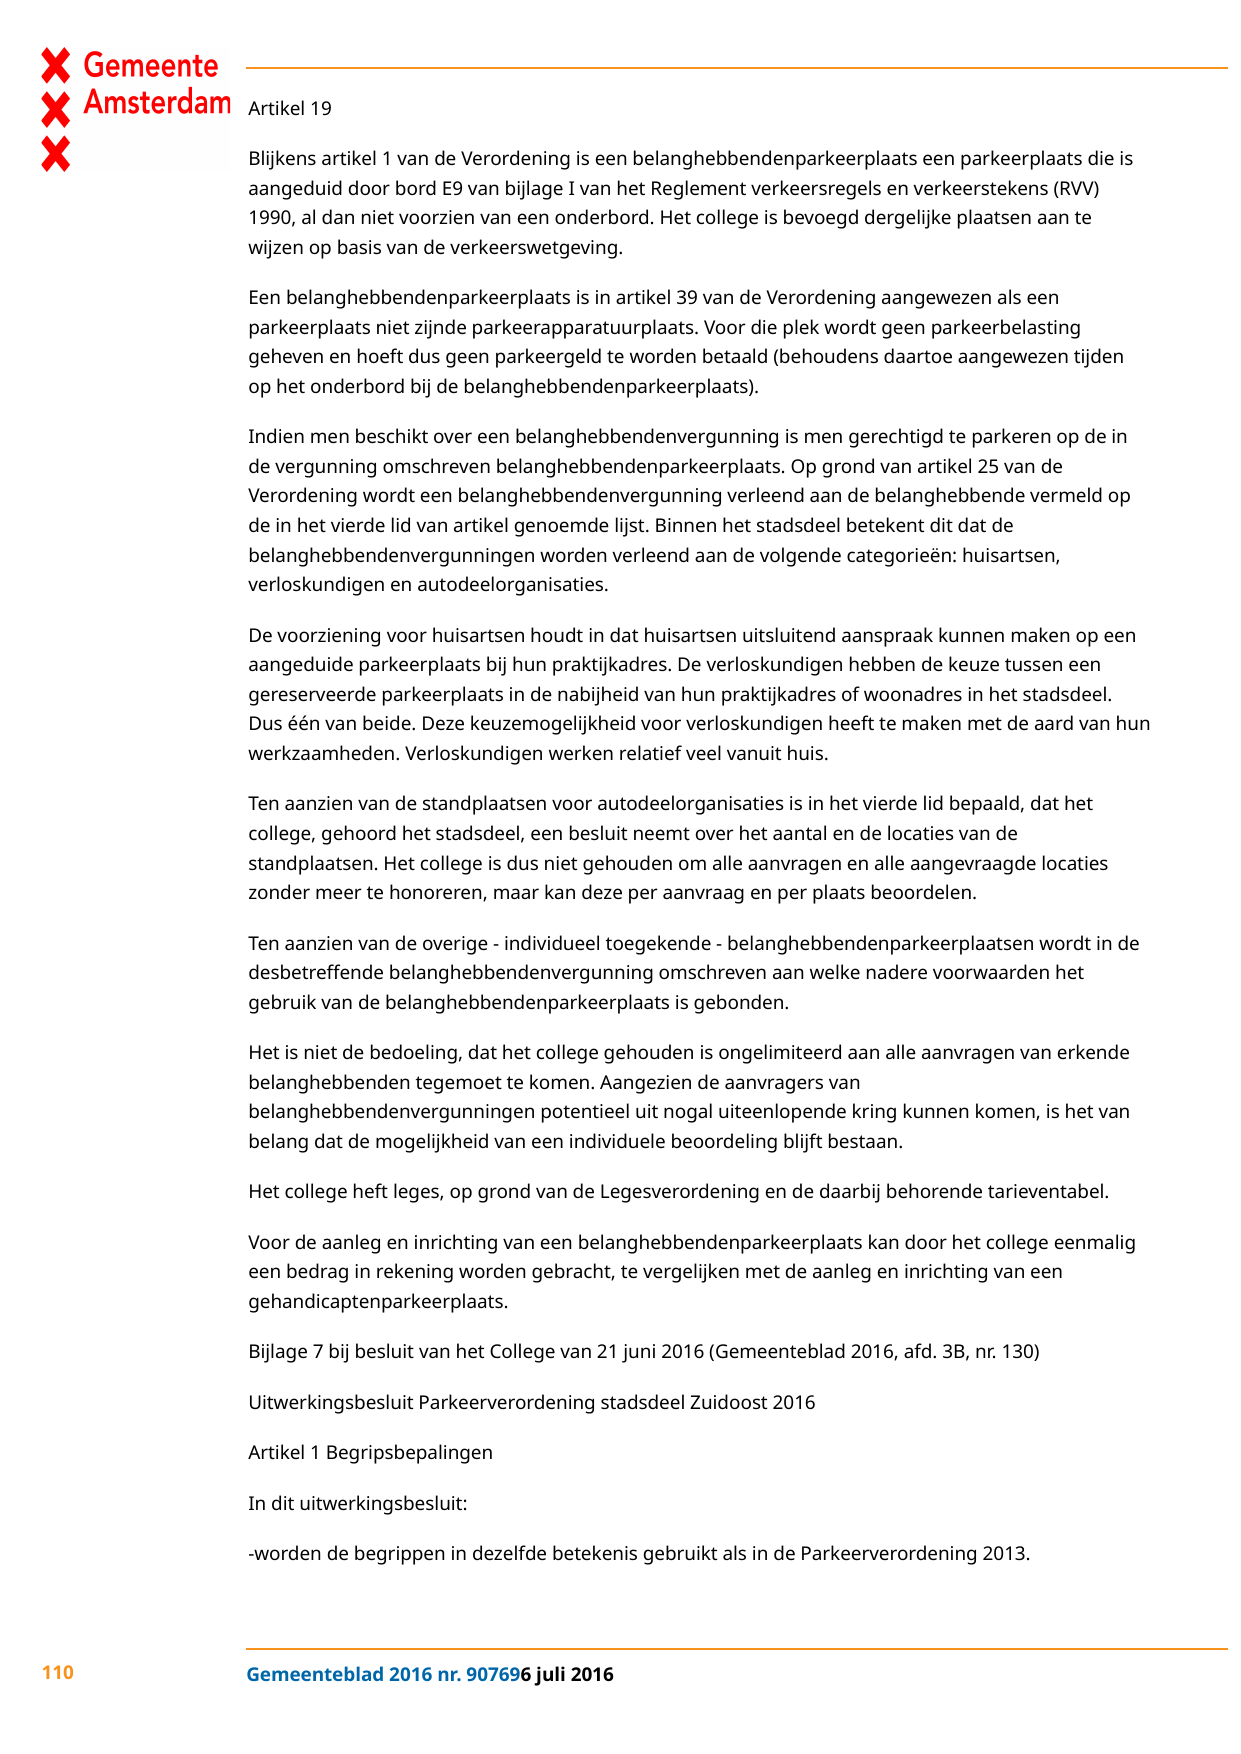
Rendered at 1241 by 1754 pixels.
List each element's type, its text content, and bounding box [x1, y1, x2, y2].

text Indien men beschikt over een belanghebbendenvergunning is men gerechtigd te parkeren op de in de vergunning omschreven belanghebbendenparkeerplaats. Op grond van artikel 25 van de Verordening wordt een belanghebbendenvergunning verleend aan de belanghebbende vermeld op de in het vierde lid van artikel genoemde lijst. Binnen het stadsdeel betekent dit dat de belanghebbendenvergunningen worden verleend aan de volgende categorieën: huisartsen, verloskundigen en autodeelorganisaties. [248, 423, 1152, 597]
text Artikel 1 Begripsbepalingen [248, 1439, 1152, 1465]
text Artikel 19 [248, 95, 1152, 121]
text Het is niet de bedoeling, dat het college gehouden is ongelimiteerd aan alle aanvragen van erkende belanghebbenden tegemoet te komen. Aangezien de aanvragers van belanghebbendenvergunningen potentieel uit nogal uiteenlopende kring kunnen komen, is het van belang dat de mogelijkheid van een individuele beoordeling blijft bestaan. [248, 1039, 1152, 1154]
text Ten aanzien van de overige - individueel toegekende - belanghebbendenparkeerplaatsen wordt in de desbetreffende belanghebbendenvergunning omschreven aan welke nadere voorwaarden het gebruik van de belanghebbendenparkeerplaats is gebonden. [248, 930, 1152, 1015]
picture [41, 47, 231, 172]
text In dit uitwerkingsbesluit: [248, 1490, 1152, 1516]
text Uitwerkingsbesluit Parkeerverordening stadsdeel Zuidoost 2016 [248, 1389, 1152, 1415]
text Bijlage 7 bij besluit van het College van 21 juni 2016 (Gemeenteblad 2016, afd. 3B, nr. 130) [248, 1338, 1152, 1364]
text Blijkens artikel 1 van de Verordening is een belanghebbendenparkeerplaats een parkeerplaats die is aangeduid door bord E9 van bijlage I van het Reglement verkeersregels en verkeerstekens (RVV) 1990, al dan niet voorzien van een onderbord. Het college is bevoegd dergelijke plaatsen aan te wijzen op basis van de verkeerswetgeving. [248, 145, 1152, 260]
text Het college heft leges, op grond van de Legesverordening en de daarbij behorende tarieventabel. [248, 1178, 1152, 1204]
text De voorziening voor huisartsen houdt in dat huisartsen uitsluitend aanspraak kunnen maken op een aangeduide parkeerplaats bij hun praktijkadres. De verloskundigen hebben de keuze tussen een gereserveerde parkeerplaats in de nabijheid van hun praktijkadres of woonadres in het stadsdeel. Dus één van beide. Deze keuzemogelijkheid voor verloskundigen heeft te maken met de aard van hun werkzaamheden. Verloskundigen werken relatief veel vanuit huis. [248, 622, 1152, 766]
text Ten aanzien van de standplaatsen voor autodeelorganisaties is in het vierde lid bepaald, dat het college, gehoord het stadsdeel, een besluit neemt over het aantal en de locaties van de standplaatsen. Het college is dus niet gehouden om alle aanvragen en alle aangevraagde locaties zonder meer te honoreren, maar kan deze per aanvraag en per plaats beoordelen. [248, 791, 1152, 905]
text Voor de aanleg en inrichting van een belanghebbendenparkeerplaats kan door het college eenmalig een bedrag in rekening worden gebracht, te vergelijken met de aanleg en inrichting van een gehandicaptenparkeerplaats. [248, 1229, 1152, 1314]
text Een belanghebbendenparkeerplaats is in artikel 39 van de Verordening aangewezen als een parkeerplaats niet zijnde parkeerapparatuurplaats. Voor die plek wordt geen parkeerbelasting geheven en hoeft dus geen parkeergeld te worden betaald (behoudens daartoe aangewezen tijden op het onderbord bij de belanghebbendenparkeerplaats). [248, 284, 1152, 399]
text -worden de begrippen in dezelfde betekenis gebruikt als in de Parkeerverordening 2013. [248, 1540, 1152, 1566]
